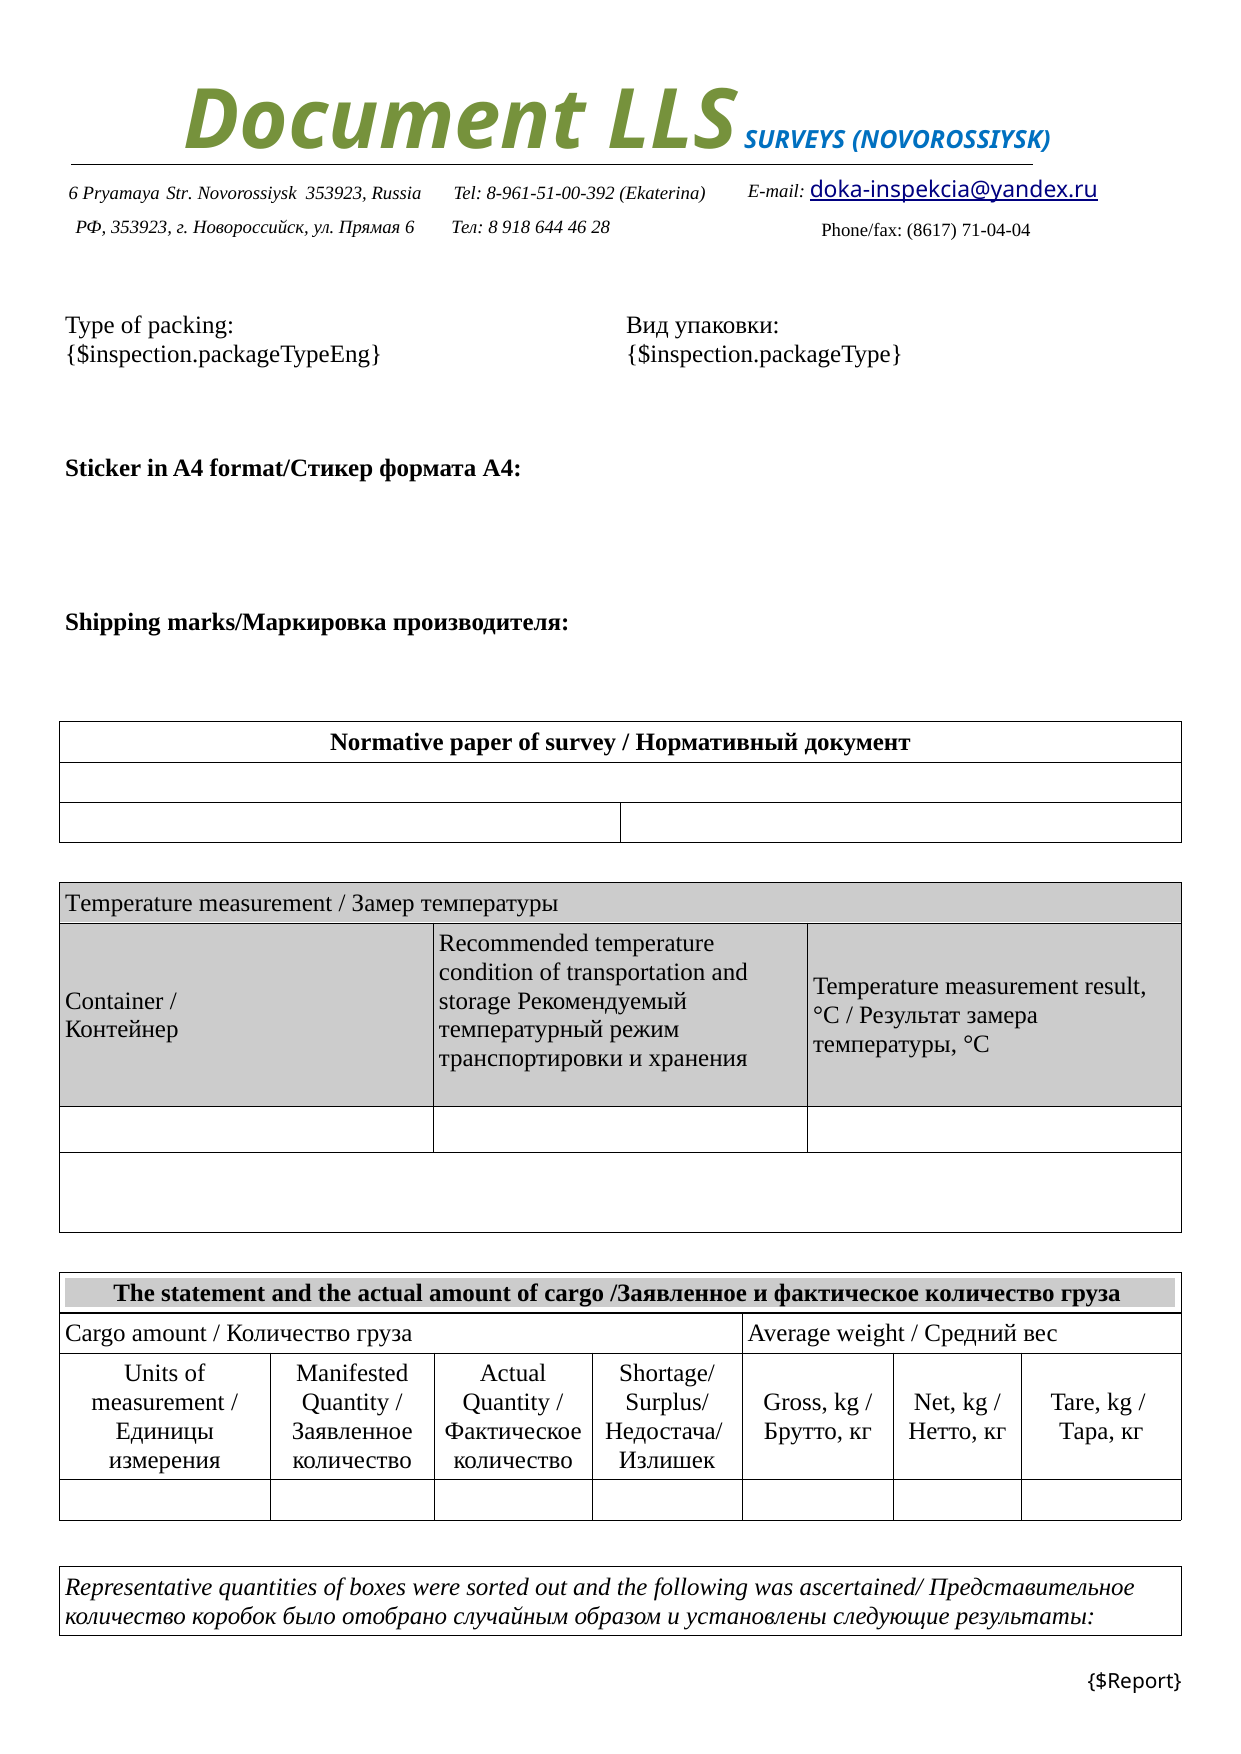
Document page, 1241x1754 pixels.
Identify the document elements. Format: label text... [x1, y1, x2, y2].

table_header Normative paper of survey / Нормативный документ [60, 722, 1181, 762]
table_cell Temperature measurement result, °C / Результат замера температуры, °C [808, 924, 1181, 1106]
table_header [60, 1153, 1181, 1192]
table_cell Вид упаковки: {$inspection.packageType} [620, 304, 1181, 373]
table_cell [434, 1107, 807, 1152]
table_cell [271, 1480, 434, 1519]
table_cell [435, 1480, 592, 1519]
table_header Representative quantities of boxes were sorted out and the following was ascertained/ Представительное количество коробок было отобрано случайным образом и установлены следующие результаты: [60, 1567, 1181, 1635]
table_cell Actual Quantity / Фактическое количество [435, 1354, 592, 1479]
table_header Cargo amount / Количество груза [60, 1314, 742, 1353]
table_header The statement and the actual amount of cargo /Заявленное и фактическое количество груза [60, 1273, 1181, 1312]
table_cell Units of measurement / Единицы измерения [60, 1354, 270, 1479]
table_cell [620, 641, 1181, 682]
table_cell Container / Контейнер [60, 924, 433, 1106]
table_cell Recommended temperature condition of transportation and storage Рекомендуемый температурный режим транспортировки и хранения [434, 924, 807, 1106]
table_cell [59, 487, 620, 527]
table_cell [60, 1192, 1181, 1232]
table_cell [1022, 1480, 1181, 1519]
table_cell [621, 803, 1181, 842]
table_header Sticker in A4 format/Стикер формата А4: [59, 447, 1181, 487]
table_cell [894, 1480, 1021, 1519]
table_cell Type of packing: {$inspection.packageTypeEng} [59, 304, 620, 373]
table_header [60, 763, 1181, 802]
table_header Average weight / Средний вес [743, 1314, 1181, 1353]
table_cell [743, 1480, 893, 1519]
table_cell [620, 487, 1181, 527]
table_cell Net, kg / Нетто, кг [894, 1354, 1021, 1479]
table_cell Shortage/ Surplus/ Недостача/ Излишек [593, 1354, 742, 1479]
table_cell [59, 641, 620, 682]
table_cell [60, 1480, 270, 1519]
table_cell [593, 1480, 742, 1519]
table_cell [60, 1107, 433, 1152]
table_cell Tare, kg / Тара, кг [1022, 1354, 1181, 1479]
table_cell [60, 803, 620, 842]
table_cell Manifested Quantity / Заявленное количество [271, 1354, 434, 1479]
table_cell [808, 1107, 1181, 1152]
table_header Shipping marks/Маркировка производителя: [59, 601, 1181, 641]
table_header Temperature measurement / Замер температуры [60, 883, 1181, 922]
table_cell Gross, kg / Брутто, кг [743, 1354, 893, 1479]
